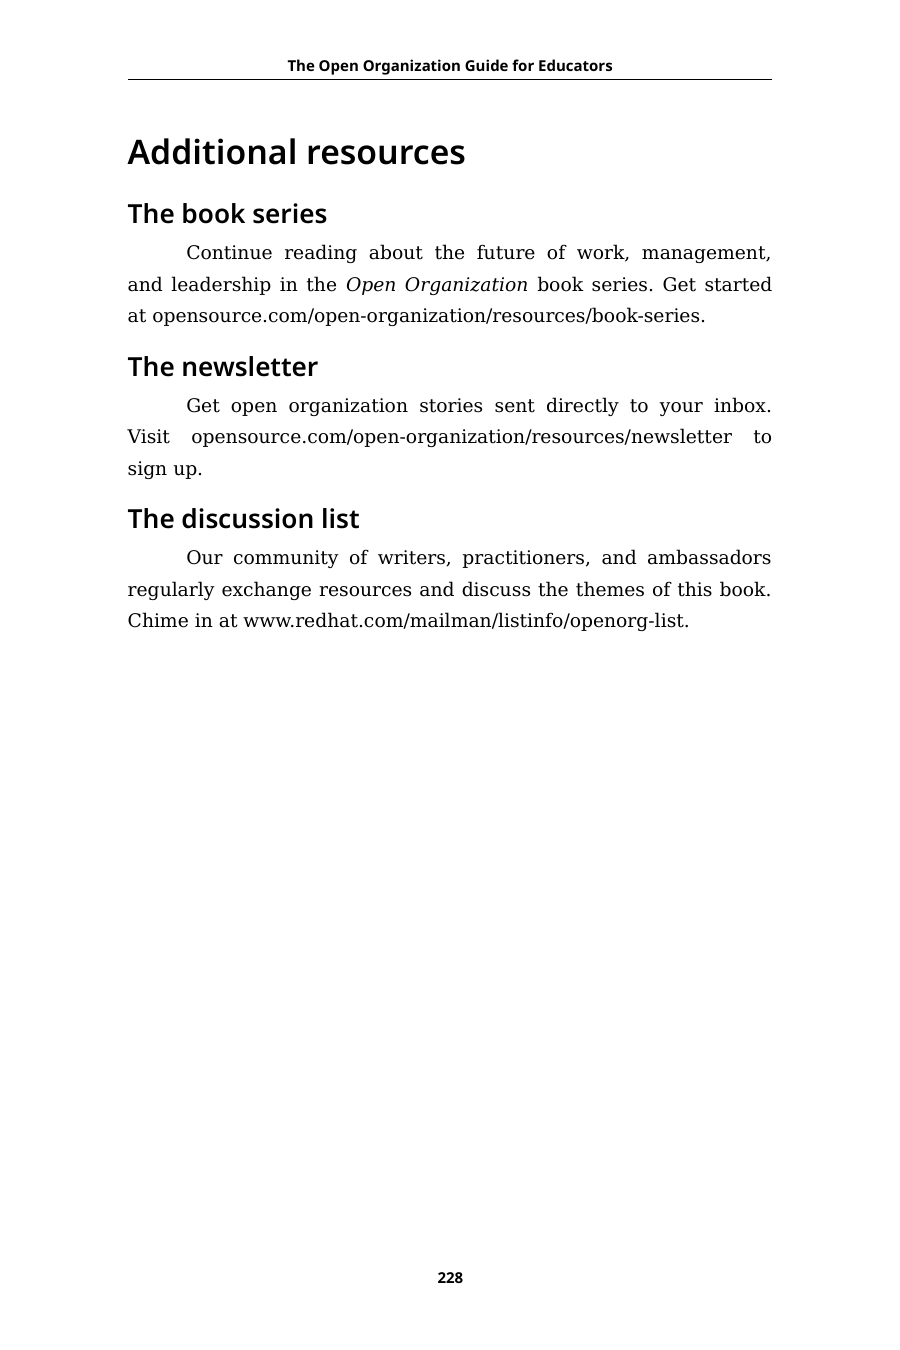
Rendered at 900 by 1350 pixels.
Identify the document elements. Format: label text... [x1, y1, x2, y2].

text Continue reading about the future of work, management, and leadership in the Open Organization book series. Get started at opensource.com/open-organization/resources/book-series. [127, 242, 772, 327]
text Our community of writers, practitioners, and ambassadors regularly exchange resources and discuss the themes of this book. Chime in at www.redhat.com/mailman/listinfo/openorg-list. [127, 547, 772, 632]
subtitle The newsletter [127, 352, 772, 382]
subtitle Additional resources [127, 133, 772, 172]
text Get open organization stories sent directly to your inbox. Visit opensource.com/open-organization/resources/newsletter to sign up. [127, 394, 772, 480]
subtitle The book series [127, 199, 772, 230]
subtitle The discussion list [127, 504, 772, 534]
